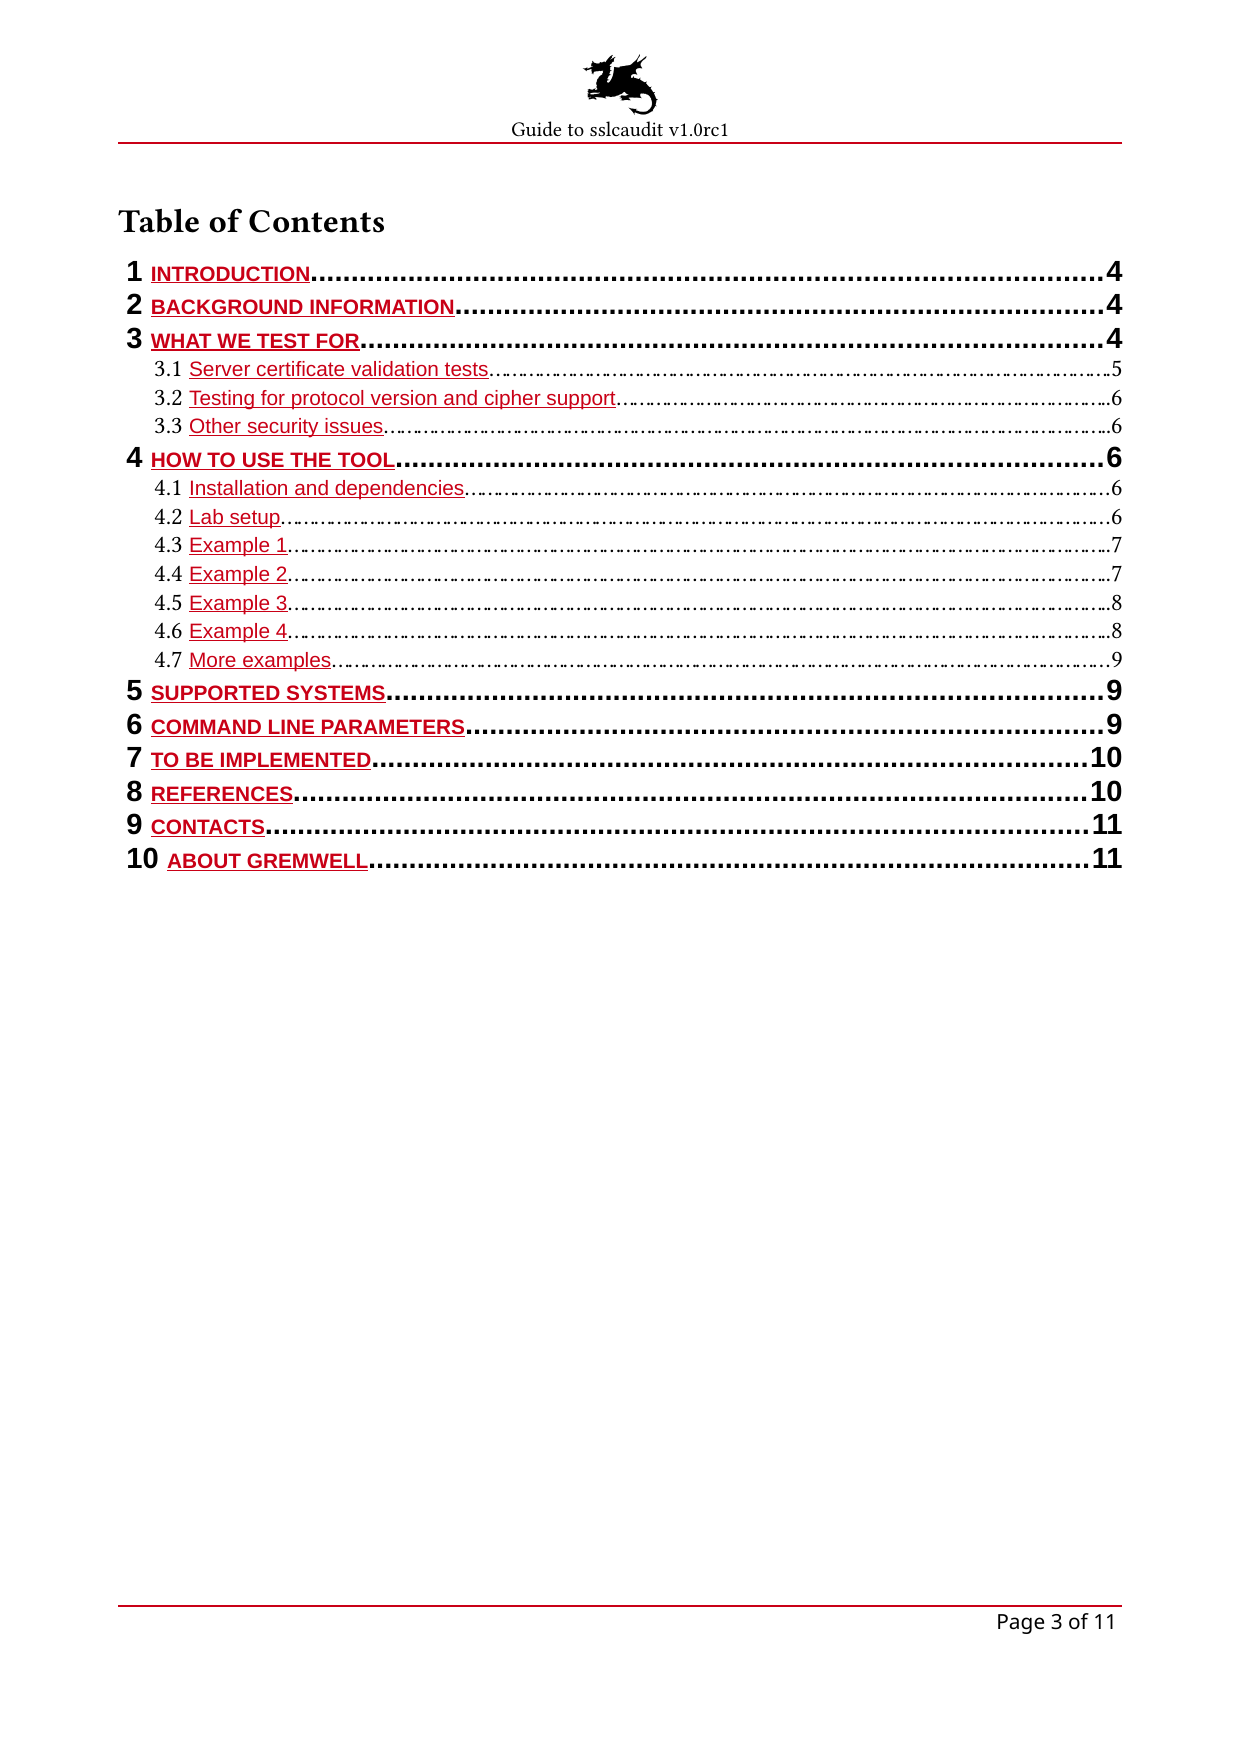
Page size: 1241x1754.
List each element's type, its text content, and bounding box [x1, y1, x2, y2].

text 8 REFERENCES 10 [118, 774, 1122, 807]
text 7 TO BE IMPLEMENTED 10 [118, 740, 1122, 774]
text 3.2 Testing for protocol version and cipher support 6 [148, 383, 1122, 411]
text 4.6 Example 4 8 [148, 616, 1122, 645]
text 3 WHAT WE TEST FOR 4 [118, 321, 1122, 354]
text 4.4 Example 2 7 [148, 559, 1122, 588]
text 4 HOW TO USE THE TOOL 6 [118, 440, 1122, 473]
text 3.1 Server certificate validation tests 5 [148, 354, 1122, 383]
text 4.3 Example 1 7 [148, 531, 1122, 559]
text 9 CONTACTS 11 [118, 807, 1122, 841]
text 2 BACKGROUND INFORMATION 4 [118, 287, 1122, 321]
text 3.3 Other security issues 6 [148, 411, 1122, 440]
text 4.1 Installation and dependencies 6 [148, 473, 1122, 502]
text 4.2 Lab setup 6 [148, 502, 1122, 531]
text 4.5 Example 3 8 [148, 588, 1122, 616]
text 10 ABOUT GREMWELL 11 [118, 841, 1122, 874]
text 6 COMMAND LINE PARAMETERS 9 [118, 707, 1122, 740]
picture [582, 54, 658, 115]
subtitle Table of Contents [118, 203, 1122, 241]
text 4.7 More examples 9 [148, 645, 1122, 673]
text 5 SUPPORTED SYSTEMS 9 [118, 673, 1122, 707]
text 1 INTRODUCTION 4 [118, 254, 1122, 287]
